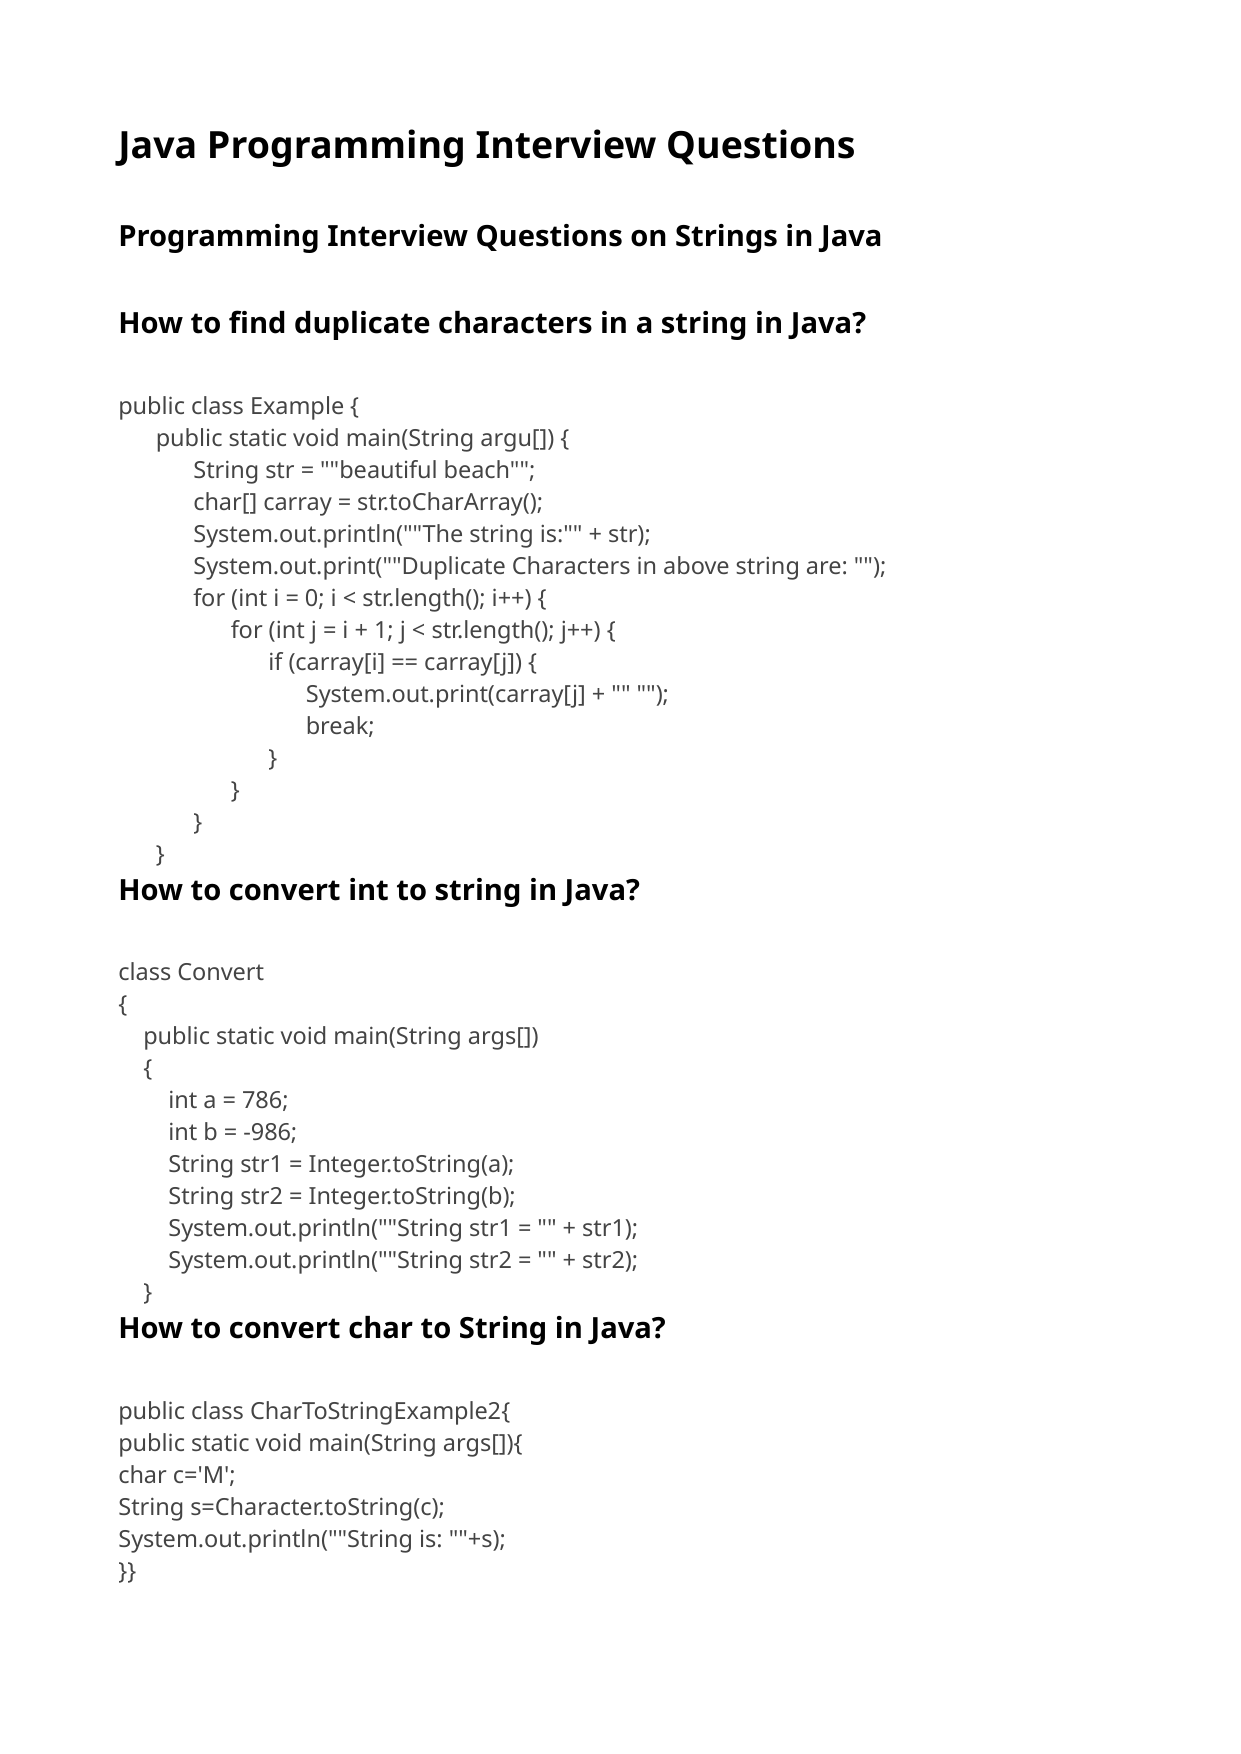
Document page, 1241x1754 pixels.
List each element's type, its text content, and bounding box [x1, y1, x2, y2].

subtitle How to convert int to string in Java? [118, 869, 1122, 909]
text class Convert [118, 956, 1122, 988]
subtitle Java Programming Interview Questions [118, 118, 1122, 169]
subtitle How to find duplicate characters in a string in Java? [118, 302, 1122, 342]
subtitle Programming Interview Questions on Strings in Java [118, 216, 1122, 255]
text System.out.println(""String str2 = "" + str2); [118, 1243, 1122, 1276]
text { [118, 1052, 1122, 1084]
text }} [118, 1554, 1122, 1586]
text int a = 786; [118, 1084, 1122, 1116]
text for (int j = i + 1; j < str.length(); j++) { [118, 613, 1122, 645]
text String str2 = Integer.toString(b); [118, 1179, 1122, 1212]
text System.out.print(carray[j] + "" ""); [118, 677, 1122, 709]
text System.out.println(""The string is:"" + str); [118, 517, 1122, 549]
text char[] carray = str.toCharArray(); [118, 485, 1122, 517]
text if (carray[i] == carray[j]) { [118, 645, 1122, 677]
subtitle How to convert char to String in Java? [118, 1307, 1122, 1347]
text } [118, 1276, 1122, 1307]
text { [118, 988, 1122, 1020]
text for (int i = 0; i < str.length(); i++) { [118, 581, 1122, 613]
text System.out.println(""String str1 = "" + str1); [118, 1212, 1122, 1243]
text public class CharToStringExample2{ [118, 1394, 1122, 1426]
text String s=Character.toString(c); [118, 1490, 1122, 1522]
text } [118, 837, 1122, 869]
text public static void main(String args[]) [118, 1020, 1122, 1052]
text public static void main(String argu[]) { [118, 421, 1122, 453]
text System.out.print(""Duplicate Characters in above string are: ""); [118, 549, 1122, 581]
text char c='M'; [118, 1458, 1122, 1490]
text } [118, 805, 1122, 837]
text public class Example { [118, 389, 1122, 421]
text } [118, 773, 1122, 805]
text } [118, 741, 1122, 773]
text int b = -986; [118, 1116, 1122, 1148]
text public static void main(String args[]){ [118, 1426, 1122, 1458]
text break; [118, 709, 1122, 741]
text String str1 = Integer.toString(a); [118, 1148, 1122, 1179]
text String str = ""beautiful beach""; [118, 453, 1122, 485]
text System.out.println(""String is: ""+s); [118, 1522, 1122, 1554]
